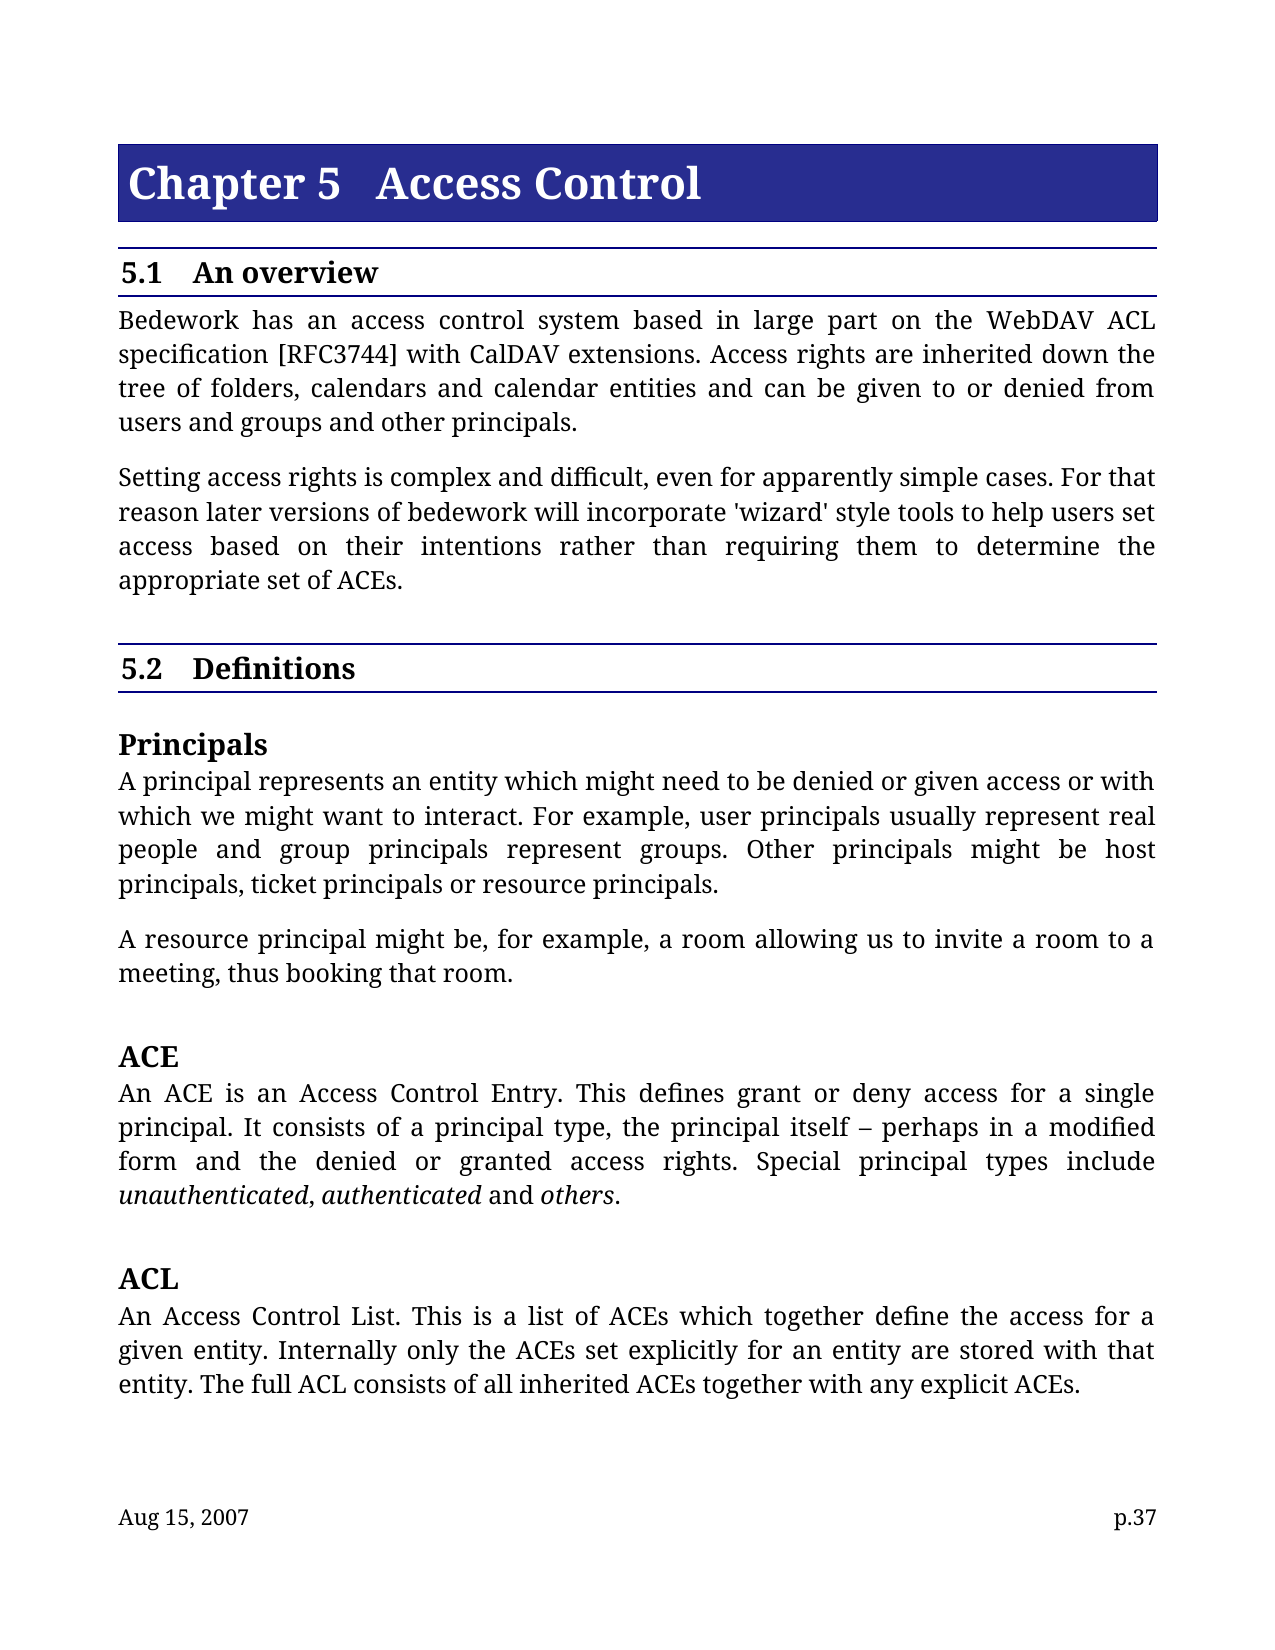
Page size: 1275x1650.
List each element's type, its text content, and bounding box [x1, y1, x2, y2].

text Bedework has an access control system based in large part on the WebDAV ACL specification [RFC3744] with CalDAV extensions. Access rights are inherited down the tree of folders, calendars and calendar entities and can be given to or denied from users and groups and other principals. [118, 303, 1157, 439]
text An ACE is an Access Control Entry. This defines grant or deny access for a single principal. It consists of a principal type, the principal itself – perhaps in a modified form and the denied or granted access rights. Special principal types include unauthenticated, authenticated and others. [118, 1076, 1157, 1212]
subtitle Definitions [118, 645, 1157, 691]
text A resource principal might be, for example, a room allowing us to invite a room to a meeting, thus booking that room. [118, 921, 1157, 989]
subtitle An overview [118, 249, 1157, 295]
subtitle Principals [118, 724, 1157, 764]
text Setting access rights is complex and difficult, even for apparently simple cases. For that reason later versions of bedework will incorporate 'wizard' style tools to help users set access based on their intentions rather than requiring them to determine the appropriate set of ACEs. [118, 460, 1157, 596]
text A principal represents an entity which might need to be denied or given access or with which we might want to interact. For example, user principals usually represent real people and group principals represent groups. Other principals might be host principals, ticket principals or resource principals. [118, 764, 1157, 900]
subtitle ACE [118, 1036, 1157, 1076]
subtitle Access Control [119, 145, 1157, 221]
text An Access Control List. This is a list of ACEs which together define the access for a given entity. Internally only the ACEs set explicitly for an entity are stored with that entity. The full ACL consists of all inherited ACEs together with any explicit ACEs. [118, 1298, 1157, 1400]
subtitle ACL [118, 1258, 1157, 1298]
